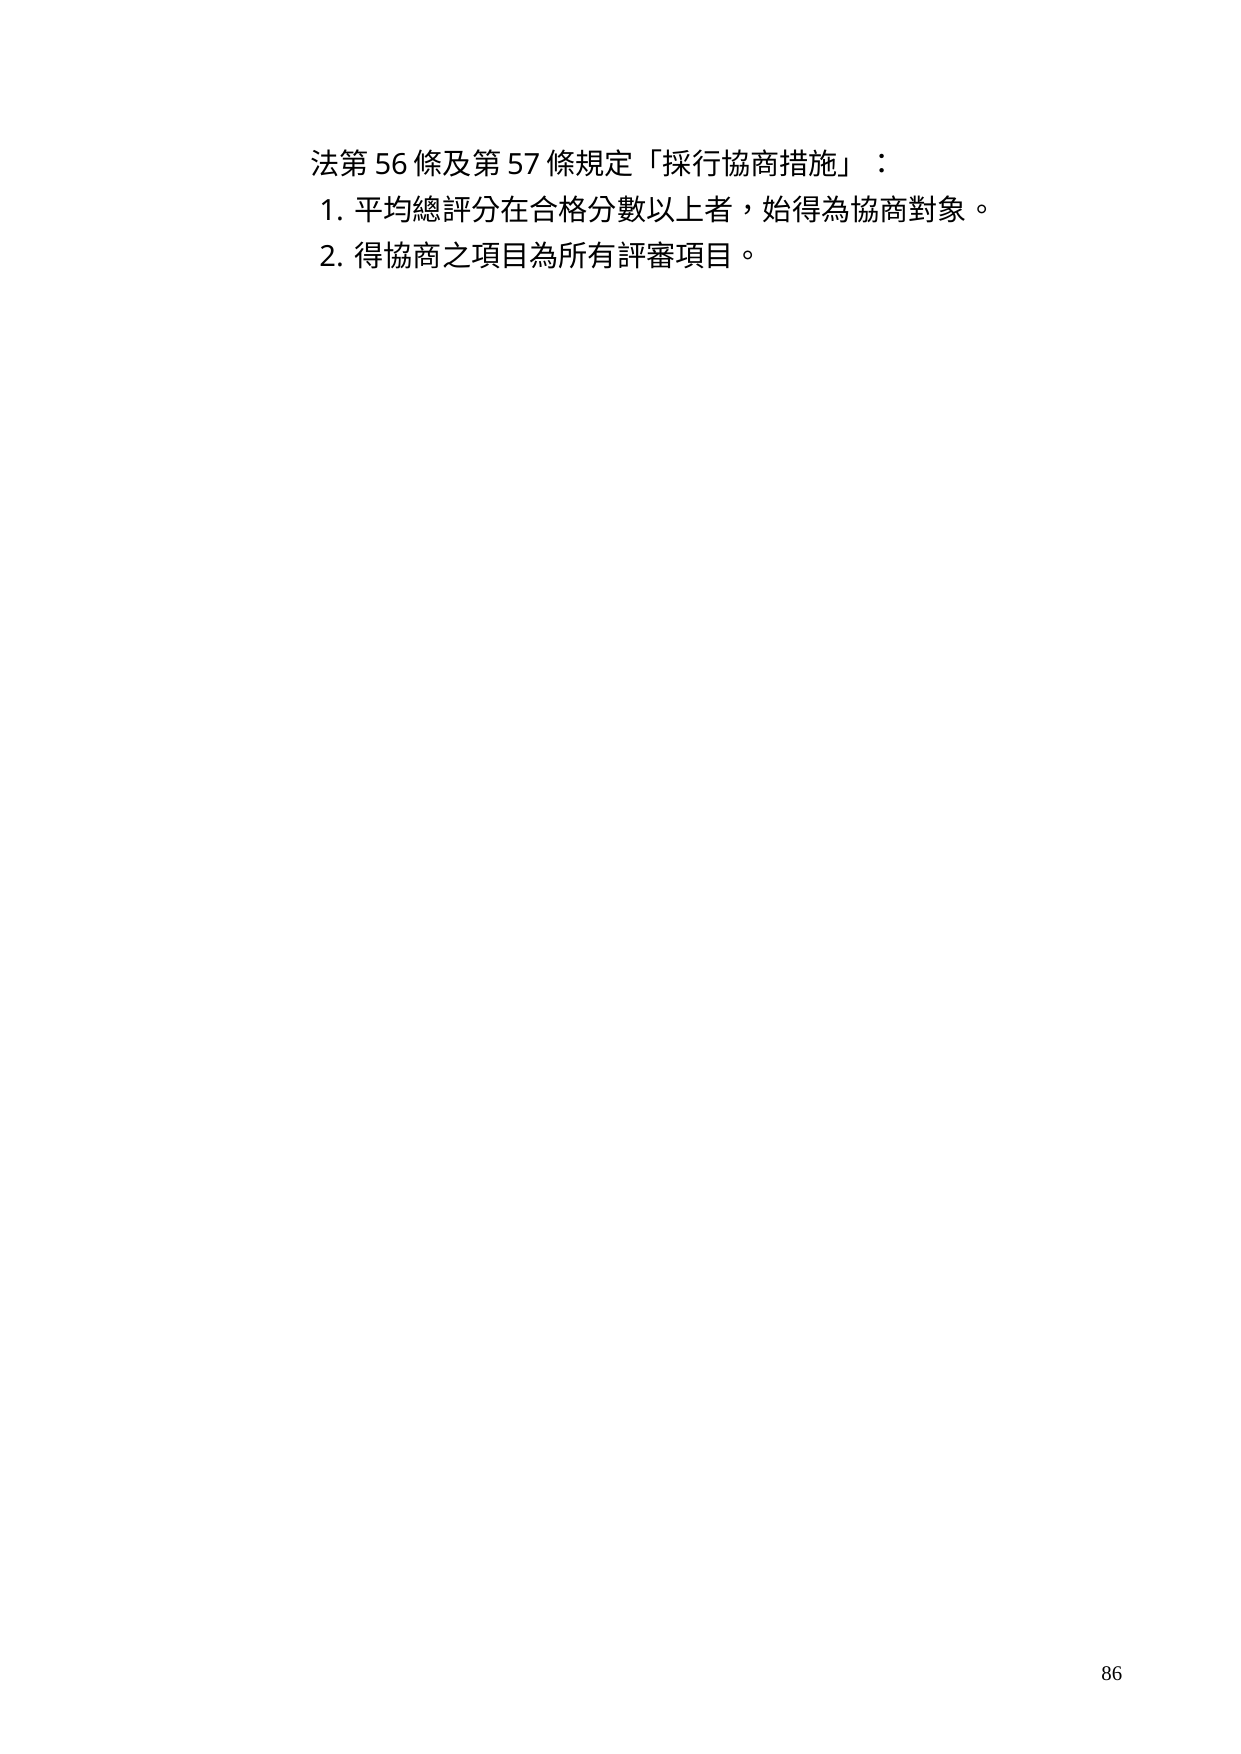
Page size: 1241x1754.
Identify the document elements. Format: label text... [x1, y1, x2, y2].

list 平均總評分在合格分數以上者，始得為協商對象。 [319, 183, 1115, 229]
text 法第56條及第57條規定「採行協商措施」： [281, 138, 1115, 183]
list 得協商之項目為所有評審項目。 [319, 229, 1115, 275]
